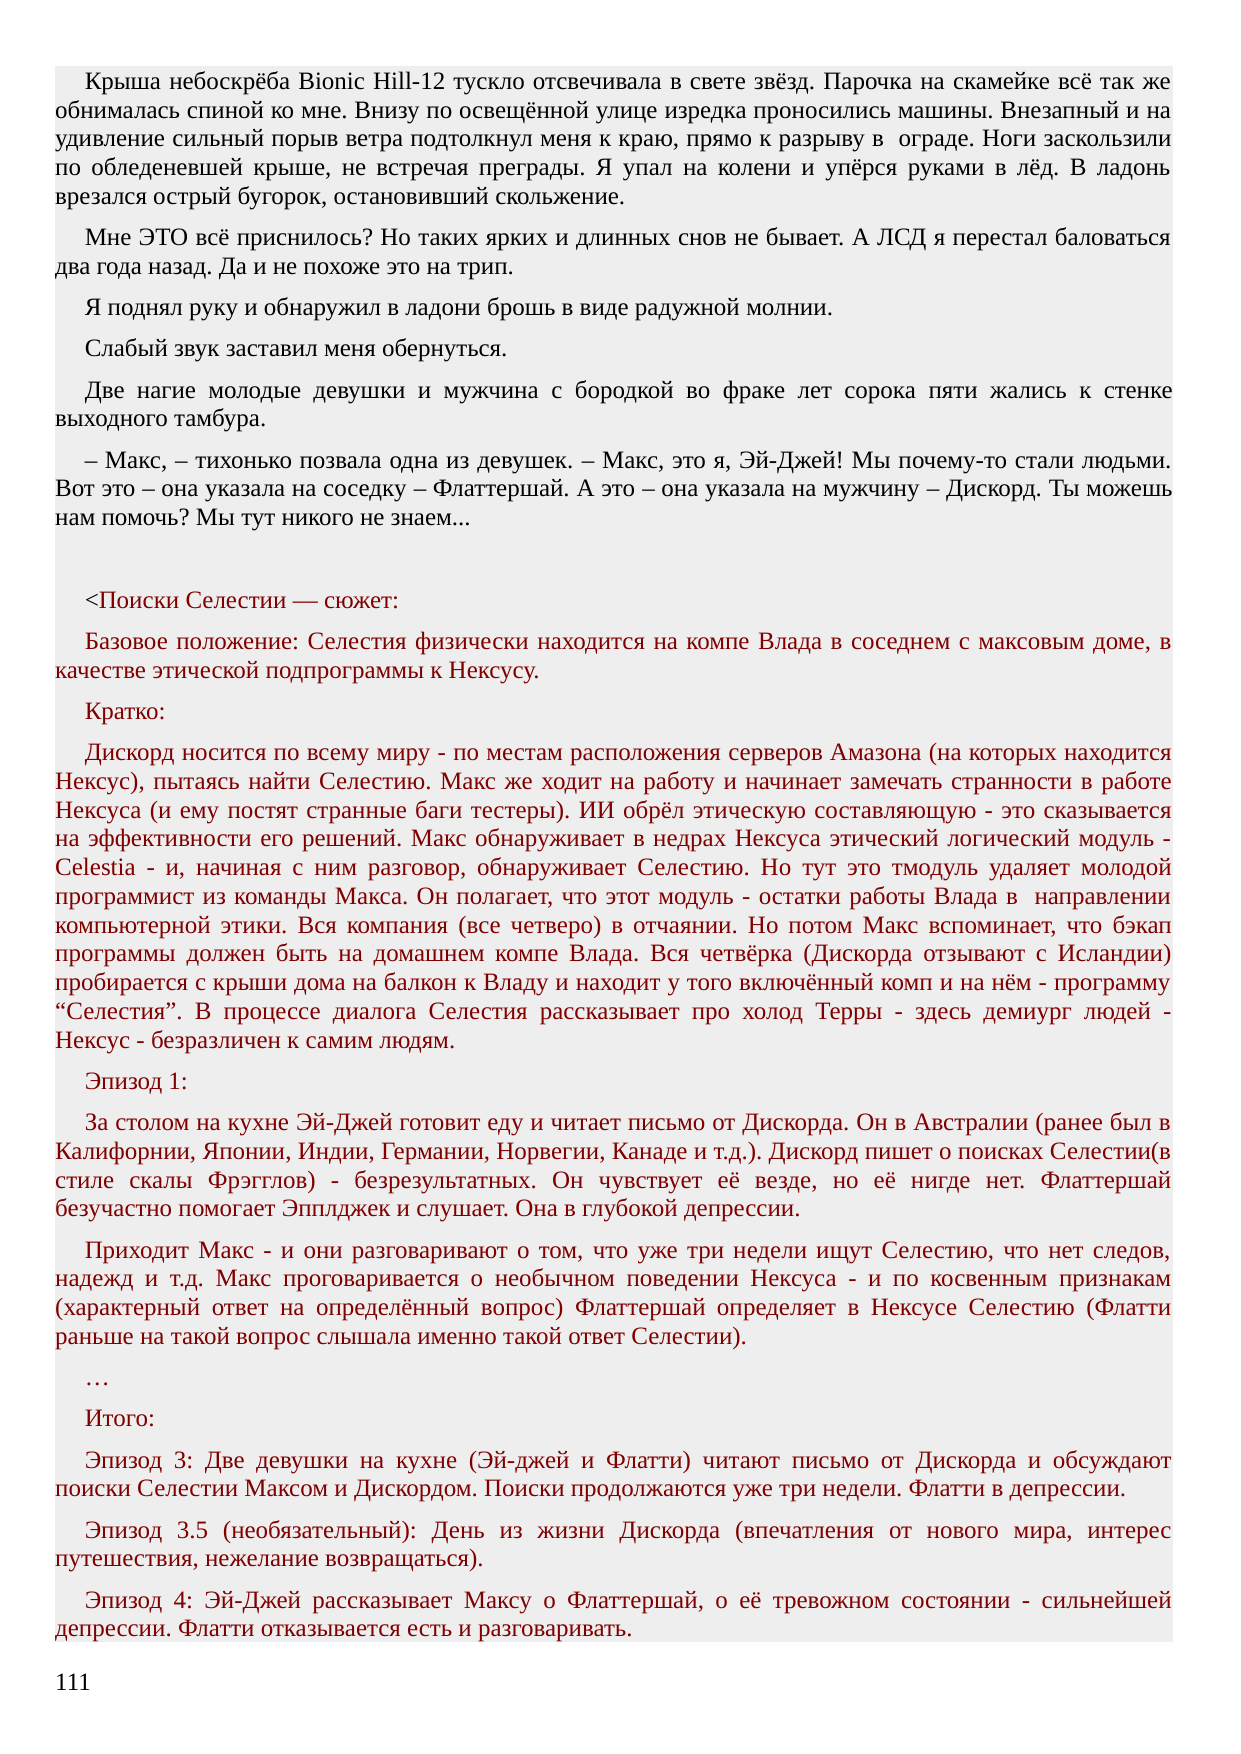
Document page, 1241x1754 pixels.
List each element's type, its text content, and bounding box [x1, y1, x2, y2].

text Итого: [55, 1403, 1173, 1432]
text Кратко: [55, 696, 1173, 725]
text Мне ЭТО всё приснилось? Но таких ярких и длинных снов не бывает. А ЛСД я перестал баловаться два года назад. Да и не похоже это на трип. [55, 222, 1173, 280]
text Две нагие молодые девушки и мужчина с бородкой во фраке лет сорока пяти жались к стенке выходного тамбура. [55, 375, 1173, 432]
text Базовое положение: Селестия физически находится на компе Влада в соседнем с максовым доме, в качестве этической подпрограммы к Нексусу. [55, 626, 1173, 683]
text Эпизод 1: [55, 1066, 1173, 1095]
text <Поиски Селестии — сюжет: [55, 585, 1173, 613]
text Дискорд носится по всему миру - по местам расположения серверов Амазона (на которых находится Нексус), пытаясь найти Селестию. Макс же ходит на работу и начинает замечать странности в работе Нексуса (и ему постят странные баги тестеры). ИИ обрёл этическую составляющую - это сказывается на эффективности его решений. Макс обнаруживает в недрах Нексуса этический логический модуль - Celestia - и, начиная с ним разговор, обнаруживает Селестию. Но тут это тмодуль удаляет молодой программист из команды Макса. Он полагает, что этот модуль - остатки работы Влада в направлении компьютерной этики. Вся компания (все четверо) в отчаянии. Но потом Макс вспоминает, что бэкап программы должен быть на домашнем компе Влада. Вся четвёрка (Дискорда отзывают с Исландии) пробирается с крыши дома на балкон к Владу и находит у того включённый комп и на нём - программу “Селестия”. В процессе диалога Селестия рассказывает про холод Терры - здесь демиург людей - Нексус - безразличен к самим людям. [55, 737, 1173, 1053]
text Я поднял руку и обнаружил в ладони брошь в виде радужной молнии. [55, 292, 1173, 321]
text Слабый звук заставил меня обернуться. [55, 333, 1173, 362]
text Эпизод 3.5 (необязательный): День из жизни Дискорда (впечатления от нового мира, интерес путешествия, нежелание возвращаться). [55, 1515, 1173, 1572]
text Эпизод 4: Эй-Джей рассказывает Максу о Флаттершай, о её тревожном состоянии - сильнейшей депрессии. Флатти отказывается есть и разговаривать. [55, 1585, 1173, 1642]
text – Макс, – тихонько позвала одна из девушек. – Макс, это я, Эй-Джей! Мы почему-то стали людьми. Вот это – она указала на соседку – Флаттершай. А это – она указала на мужчину – Дискорд. Ты можешь нам помочь? Мы тут никого не знаем... [55, 445, 1173, 531]
text Крыша небоскрёба Bionic Hill-12 тускло отсвечивала в свете звёзд. Парочка на скамейке всё так же обнималась спиной ко мне. Внизу по освещённой улице изредка проносились машины. Внезапный и на удивление сильный порыв ветра подтолкнул меня к краю, прямо к разрыву в ограде. Ноги заскользили по обледеневшей крыше, не встречая преграды. Я упал на колени и упёрся руками в лёд. В ладонь врезался острый бугорок, остановивший скольжение. [55, 66, 1173, 210]
text За столом на кухне Эй-Джей готовит еду и читает письмо от Дискорда. Он в Австралии (ранее был в Калифорнии, Японии, Индии, Германии, Норвегии, Канаде и т.д.). Дискорд пишет о поисках Селестии(в стиле скалы Фрэгглов) - безрезультатных. Он чувствует её везде, но её нигде нет. Флаттершай безучастно помогает Эпплджек и слушает. Она в глубокой депрессии. [55, 1107, 1173, 1222]
text Эпизод 3: Две девушки на кухне (Эй-джей и Флатти) читают письмо от Дискорда и обсуждают поиски Селестии Максом и Дискордом. Поиски продолжаются уже три недели. Флатти в депрессии. [55, 1445, 1173, 1502]
text … [55, 1362, 1173, 1391]
text Приходит Макс - и они разговаривают о том, что уже три недели ищут Селестию, что нет следов, надежд и т.д. Макс проговаривается о необычном поведении Нексуса - и по косвенным признакам (характерный ответ на определённый вопрос) Флаттершай определяет в Нексусе Селестию (Флатти раньше на такой вопрос слышала именно такой ответ Селестии). [55, 1235, 1173, 1350]
